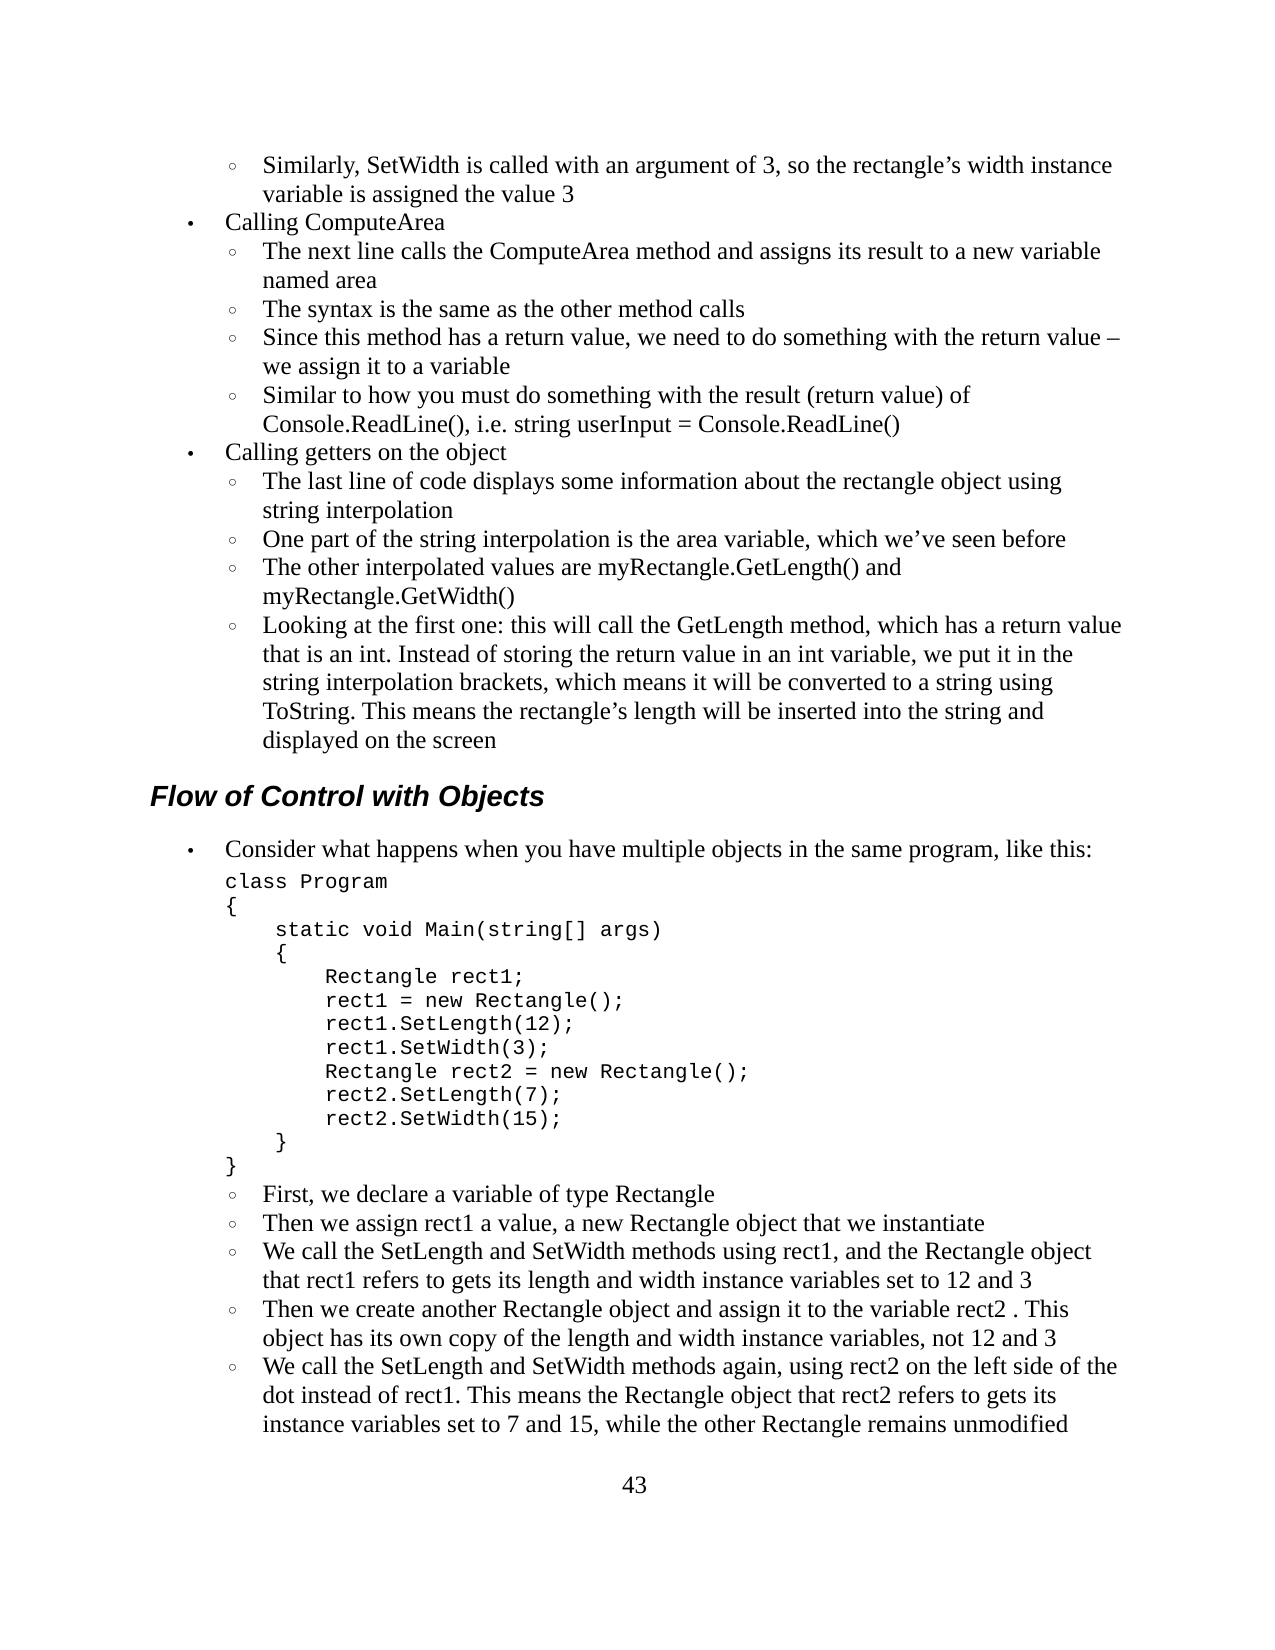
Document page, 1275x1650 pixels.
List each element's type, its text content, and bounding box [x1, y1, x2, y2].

list Similarly, SetWidth is called with an argument of 3, so the rectangle’s width instance variable is assigned the value 3 [225, 150, 1125, 207]
list Then we assign rect1 a value, a new Rectangle object that we instantiate [225, 1208, 1125, 1236]
list Consider what happens when you have multiple objects in the same program, like this: [187, 834, 1125, 862]
list rect1.SetLength(12); [187, 1013, 1125, 1037]
list class Program [187, 871, 1125, 895]
list The other interpolated values are myRectangle.GetLength() and myRectangle.GetWidth() [225, 552, 1125, 610]
list Rectangle rect2 = new Rectangle(); [187, 1061, 1125, 1084]
list } [187, 1155, 1125, 1179]
list static void Main(string[] args) [187, 919, 1125, 942]
list Since this method has a return value, we need to do something with the return value – we assign it to a variable [225, 322, 1125, 380]
list Looking at the first one: this will call the GetLength method, which has a return value that is an int. Instead of storing the return value in an int variable, we put it in the string interpolation brackets, which means it will be converted to a string using ToString. This means the rectangle’s length will be inserted into the string and displayed on the screen [225, 610, 1125, 754]
subtitle Flow of Control with Objects [150, 779, 1125, 812]
list rect2.SetLength(7); [187, 1084, 1125, 1108]
list Calling ComputeArea [187, 207, 1125, 236]
list Rectangle rect1; [187, 966, 1125, 990]
list The syntax is the same as the other method calls [225, 294, 1125, 322]
list Calling getters on the object [187, 437, 1125, 466]
list The last line of code displays some information about the rectangle object using string interpolation [225, 466, 1125, 524]
list } [187, 1132, 1125, 1155]
list rect2.SetWidth(15); [187, 1108, 1125, 1132]
list First, we declare a variable of type Rectangle [225, 1179, 1125, 1208]
list { [187, 895, 1125, 919]
list Then we create another Rectangle object and assign it to the variable rect2 . This object has its own copy of the length and width instance variables, not 12 and 3 [225, 1294, 1125, 1351]
list One part of the string interpolation is the area variable, which we’ve seen before [225, 524, 1125, 552]
list rect1 = new Rectangle(); [187, 990, 1125, 1013]
list The next line calls the ComputeArea method and assigns its result to a new variable named area [225, 236, 1125, 294]
list { [187, 942, 1125, 966]
list We call the SetLength and SetWidth methods using rect1, and the Rectangle object that rect1 refers to gets its length and width instance variables set to 12 and 3 [225, 1236, 1125, 1294]
list Similar to how you must do something with the result (return value) of Console.ReadLine(), i.e. string userInput = Console.ReadLine() [225, 380, 1125, 437]
list rect1.SetWidth(3); [187, 1037, 1125, 1061]
list We call the SetLength and SetWidth methods again, using rect2 on the left side of the dot instead of rect1. This means the Rectangle object that rect2 refers to gets its instance variables set to 7 and 15, while the other Rectangle remains unmodified [225, 1351, 1125, 1438]
